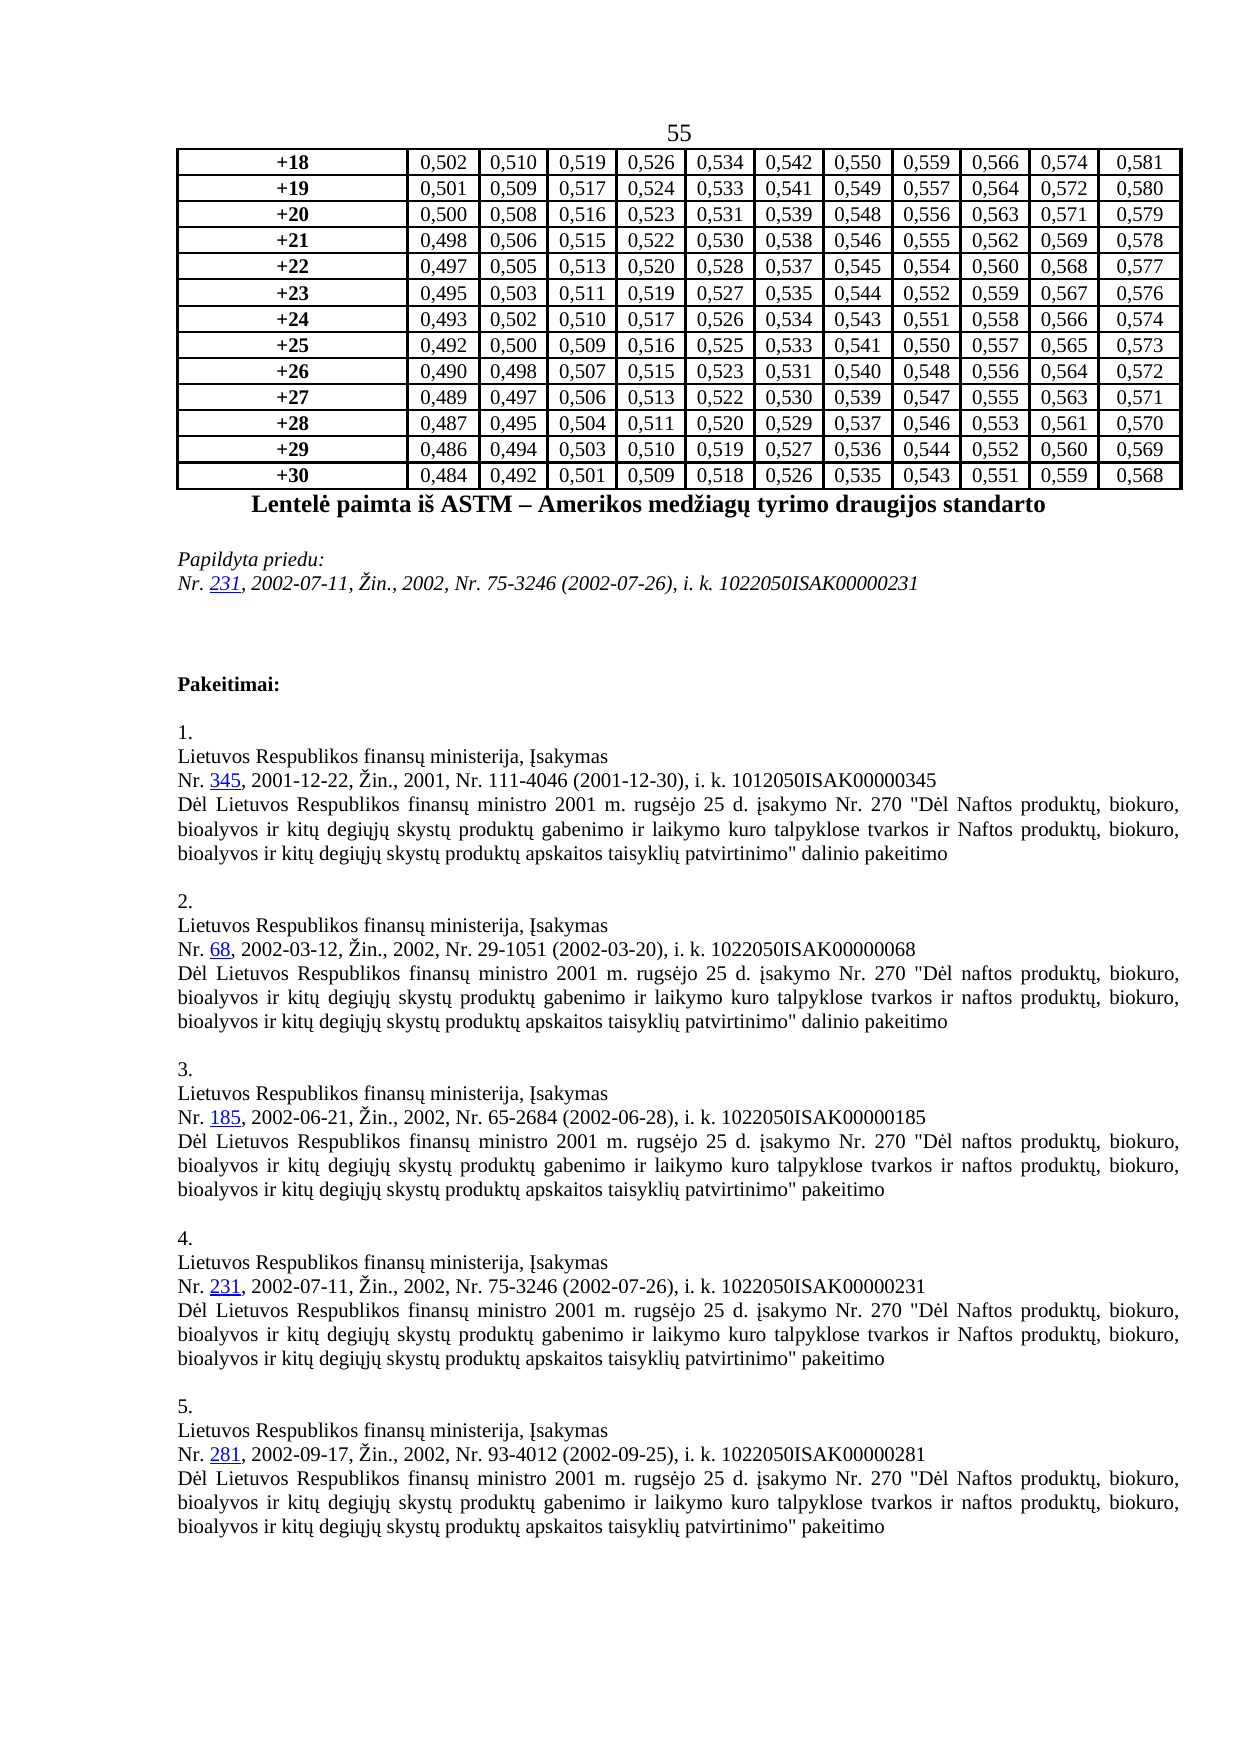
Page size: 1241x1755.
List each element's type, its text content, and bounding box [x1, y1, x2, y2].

table_cell 0,548 [894, 359, 959, 383]
table_cell 0,526 [618, 150, 684, 174]
table_cell 0,501 [549, 464, 615, 487]
table_cell 0,576 [1100, 280, 1179, 304]
table_cell +30 [179, 464, 406, 487]
table_cell 0,526 [687, 307, 753, 331]
table_cell 0,494 [481, 437, 546, 461]
table_cell 0,541 [756, 176, 822, 200]
table_cell +18 [179, 150, 406, 174]
table_cell 0,523 [687, 359, 753, 383]
table_cell 0,502 [481, 307, 546, 331]
table_cell 0,551 [894, 307, 959, 331]
table_cell 0,555 [894, 228, 959, 252]
text 4. [177, 1226, 1181, 1249]
table_cell 0,511 [618, 411, 684, 435]
table_cell 0,566 [962, 150, 1028, 174]
text Nr. 281, 2002-09-17, Žin., 2002, Nr. 93-4012 (2002-09-25), i. k. 1022050ISAK00000281 [177, 1442, 1181, 1466]
table_cell 0,563 [1031, 385, 1097, 409]
table_cell 0,545 [825, 254, 891, 278]
table_cell 0,535 [825, 464, 891, 487]
text 5. [177, 1394, 1181, 1418]
table_cell 0,555 [962, 385, 1028, 409]
text Dėl Lietuvos Respublikos finansų ministro 2001 m. rugsėjo 25 d. įsakymo Nr. 270 "Dėl Naftos produktų, biokuro, bioalyvos ir kitų degiųjų skystų produktų gabenimo ir laikymo kuro talpyklose tvarkos ir Naftos produktų, biokuro, bioalyvos ir kitų degiųjų skystų produktų apskaitos taisyklių patvirtinimo" dalinio pakeitimo [177, 792, 1181, 864]
text 1. [177, 720, 1181, 744]
table_cell 0,526 [756, 464, 822, 487]
table_cell 0,560 [962, 254, 1028, 278]
table_cell 0,564 [962, 176, 1028, 200]
table_cell 0,565 [1031, 333, 1097, 357]
table_cell 0,536 [825, 437, 891, 461]
table_cell 0,559 [962, 280, 1028, 304]
table_cell 0,524 [618, 176, 684, 200]
table_cell 0,519 [687, 437, 753, 461]
table_cell 0,487 [409, 411, 478, 435]
table_cell 0,547 [894, 385, 959, 409]
table_cell 0,525 [687, 333, 753, 357]
table_cell 0,510 [618, 437, 684, 461]
table_cell +29 [179, 437, 406, 461]
table_cell 0,546 [894, 411, 959, 435]
table_cell +19 [179, 176, 406, 200]
text 3. [177, 1057, 1181, 1081]
table_cell 0,503 [549, 437, 615, 461]
table_cell 0,537 [756, 254, 822, 278]
table_cell 0,569 [1031, 228, 1097, 252]
table_cell 0,518 [687, 464, 753, 487]
table_cell 0,546 [825, 228, 891, 252]
table_cell 0,509 [549, 333, 615, 357]
table_cell 0,577 [1100, 254, 1179, 278]
table_cell 0,568 [1031, 254, 1097, 278]
table_cell 0,492 [481, 464, 546, 487]
table_cell 0,515 [618, 359, 684, 383]
table_cell 0,551 [962, 464, 1028, 487]
table_cell 0,516 [549, 202, 615, 226]
table_cell 0,574 [1031, 150, 1097, 174]
table_cell 0,509 [481, 176, 546, 200]
text Papildyta priedu: [177, 547, 1181, 571]
table_cell 0,500 [481, 333, 546, 357]
table_cell 0,554 [894, 254, 959, 278]
table_cell +26 [179, 359, 406, 383]
table_cell 0,556 [962, 359, 1028, 383]
text Dėl Lietuvos Respublikos finansų ministro 2001 m. rugsėjo 25 d. įsakymo Nr. 270 "Dėl naftos produktų, biokuro, bioalyvos ir kitų degiųjų skystų produktų gabenimo ir laikymo kuro talpyklose tvarkos ir naftos produktų, biokuro, bioalyvos ir kitų degiųjų skystų produktų apskaitos taisyklių patvirtinimo" pakeitimo [177, 1129, 1181, 1201]
table_cell 0,559 [894, 150, 959, 174]
table_cell 0,550 [894, 333, 959, 357]
table_cell 0,539 [756, 202, 822, 226]
table_cell 0,542 [756, 150, 822, 174]
table_cell 0,495 [409, 280, 478, 304]
text Dėl Lietuvos Respublikos finansų ministro 2001 m. rugsėjo 25 d. įsakymo Nr. 270 "Dėl naftos produktų, biokuro, bioalyvos ir kitų degiųjų skystų produktų gabenimo ir laikymo kuro talpyklose tvarkos ir naftos produktų, biokuro, bioalyvos ir kitų degiųjų skystų produktų apskaitos taisyklių patvirtinimo" dalinio pakeitimo [177, 961, 1181, 1033]
table_cell 0,573 [1100, 333, 1179, 357]
text Dėl Lietuvos Respublikos finansų ministro 2001 m. rugsėjo 25 d. įsakymo Nr. 270 "Dėl Naftos produktų, biokuro, bioalyvos ir kitų degiųjų skystų produktų gabenimo ir laikymo kuro talpyklose tvarkos ir naftos produktų, biokuro, bioalyvos ir kitų degiųjų skystų produktų apskaitos taisyklių patvirtinimo" pakeitimo [177, 1466, 1181, 1538]
table_cell 0,501 [409, 176, 478, 200]
text Lietuvos Respublikos finansų ministerija, Įsakymas [177, 913, 1181, 937]
table_cell 0,498 [481, 359, 546, 383]
table_cell 0,505 [481, 254, 546, 278]
text Lietuvos Respublikos finansų ministerija, Įsakymas [177, 1081, 1181, 1105]
table_cell +28 [179, 411, 406, 435]
table_cell 0,574 [1100, 307, 1179, 331]
table_cell 0,557 [962, 333, 1028, 357]
table_cell 0,540 [825, 359, 891, 383]
text Dėl Lietuvos Respublikos finansų ministro 2001 m. rugsėjo 25 d. įsakymo Nr. 270 "Dėl Naftos produktų, biokuro, bioalyvos ir kitų degiųjų skystų produktų gabenimo ir laikymo kuro talpyklose tvarkos ir Naftos produktų, biokuro, bioalyvos ir kitų degiųjų skystų produktų apskaitos taisyklių patvirtinimo" pakeitimo [177, 1298, 1181, 1370]
text Nr. 231, 2002-07-11, Žin., 2002, Nr. 75-3246 (2002-07-26), i. k. 1022050ISAK00000231 [177, 1274, 1181, 1298]
table_cell 0,508 [481, 202, 546, 226]
text Nr. 185, 2002-06-21, Žin., 2002, Nr. 65-2684 (2002-06-28), i. k. 1022050ISAK00000185 [177, 1105, 1181, 1129]
table_cell 0,552 [962, 437, 1028, 461]
table_cell 0,535 [756, 280, 822, 304]
text Lietuvos Respublikos finansų ministerija, Įsakymas [177, 1249, 1181, 1274]
table_cell 0,569 [1100, 437, 1179, 461]
table_cell 0,570 [1100, 411, 1179, 435]
table_cell 0,530 [756, 385, 822, 409]
table_cell 0,531 [687, 202, 753, 226]
table_cell 0,497 [481, 385, 546, 409]
table_cell 0,543 [825, 307, 891, 331]
table_cell 0,516 [618, 333, 684, 357]
table_cell 0,579 [1100, 202, 1179, 226]
text Nr. 231, 2002-07-11, Žin., 2002, Nr. 75-3246 (2002-07-26), i. k. 1022050ISAK00000231 [177, 571, 1181, 595]
table_cell 0,568 [1100, 464, 1179, 487]
table_cell 0,513 [618, 385, 684, 409]
table_cell +24 [179, 307, 406, 331]
table_cell 0,498 [409, 228, 478, 252]
table_cell 0,490 [409, 359, 478, 383]
table_cell +20 [179, 202, 406, 226]
table_cell 0,500 [409, 202, 478, 226]
text Nr. 345, 2001-12-22, Žin., 2001, Nr. 111-4046 (2001-12-30), i. k. 1012050ISAK00000345 [177, 768, 1181, 792]
table_cell 0,495 [481, 411, 546, 435]
table_cell 0,538 [756, 228, 822, 252]
table_cell 0,520 [687, 411, 753, 435]
table_cell 0,557 [894, 176, 959, 200]
text Nr. 68, 2002-03-12, Žin., 2002, Nr. 29-1051 (2002-03-20), i. k. 1022050ISAK00000068 [177, 937, 1181, 961]
table_cell 0,522 [618, 228, 684, 252]
table_cell 0,523 [618, 202, 684, 226]
text Lietuvos Respublikos finansų ministerija, Įsakymas [177, 744, 1181, 768]
table_cell 0,534 [687, 150, 753, 174]
table_cell 0,492 [409, 333, 478, 357]
table_cell 0,493 [409, 307, 478, 331]
table_cell 0,564 [1031, 359, 1097, 383]
table_cell 0,517 [618, 307, 684, 331]
text Lentelė paimta iš ASTM – Amerikos medžiagų tyrimo draugijos standarto [177, 490, 1181, 518]
table_cell 0,572 [1031, 176, 1097, 200]
table_cell 0,515 [549, 228, 615, 252]
table_cell +23 [179, 280, 406, 304]
table_cell 0,527 [687, 280, 753, 304]
table_cell 0,571 [1100, 385, 1179, 409]
table_cell 0,534 [756, 307, 822, 331]
text Lietuvos Respublikos finansų ministerija, Įsakymas [177, 1418, 1181, 1442]
table_cell 0,560 [1031, 437, 1097, 461]
table_cell 0,517 [549, 176, 615, 200]
table_cell 0,533 [756, 333, 822, 357]
table_cell 0,527 [756, 437, 822, 461]
table_cell 0,529 [756, 411, 822, 435]
table_cell 0,504 [549, 411, 615, 435]
table_cell 0,530 [687, 228, 753, 252]
table_cell 0,513 [549, 254, 615, 278]
table_cell 0,562 [962, 228, 1028, 252]
table_cell 0,497 [409, 254, 478, 278]
table_cell 0,566 [1031, 307, 1097, 331]
table_cell 0,484 [409, 464, 478, 487]
table_cell +21 [179, 228, 406, 252]
text Pakeitimai: [177, 672, 1181, 696]
table_cell 0,537 [825, 411, 891, 435]
table_cell 0,580 [1100, 176, 1179, 200]
table_cell 0,519 [618, 280, 684, 304]
table_cell 0,544 [825, 280, 891, 304]
table_cell 0,556 [894, 202, 959, 226]
table_cell 0,486 [409, 437, 478, 461]
table_cell +27 [179, 385, 406, 409]
table_cell 0,531 [756, 359, 822, 383]
table_cell 0,510 [481, 150, 546, 174]
table_cell +25 [179, 333, 406, 357]
table_cell 0,548 [825, 202, 891, 226]
table_cell 0,507 [549, 359, 615, 383]
table_cell 0,522 [687, 385, 753, 409]
table_cell 0,578 [1100, 228, 1179, 252]
table_cell 0,489 [409, 385, 478, 409]
table_cell 0,506 [549, 385, 615, 409]
table_cell 0,533 [687, 176, 753, 200]
table_cell 0,503 [481, 280, 546, 304]
table_cell 0,539 [825, 385, 891, 409]
table_cell 0,563 [962, 202, 1028, 226]
table_cell 0,510 [549, 307, 615, 331]
table_cell 0,581 [1100, 150, 1179, 174]
table_cell 0,520 [618, 254, 684, 278]
table_cell 0,544 [894, 437, 959, 461]
table_cell 0,506 [481, 228, 546, 252]
table_cell 0,549 [825, 176, 891, 200]
table_cell 0,572 [1100, 359, 1179, 383]
text 2. [177, 889, 1181, 913]
table_cell 0,561 [1031, 411, 1097, 435]
table_cell 0,550 [825, 150, 891, 174]
table_cell 0,502 [409, 150, 478, 174]
table_cell 0,509 [618, 464, 684, 487]
table_cell +22 [179, 254, 406, 278]
table_cell 0,558 [962, 307, 1028, 331]
table_cell 0,541 [825, 333, 891, 357]
table_cell 0,511 [549, 280, 615, 304]
table_cell 0,571 [1031, 202, 1097, 226]
table_cell 0,552 [894, 280, 959, 304]
table_cell 0,553 [962, 411, 1028, 435]
table_cell 0,519 [549, 150, 615, 174]
table_cell 0,567 [1031, 280, 1097, 304]
table_cell 0,543 [894, 464, 959, 487]
table_cell 0,559 [1031, 464, 1097, 487]
table_cell 0,528 [687, 254, 753, 278]
